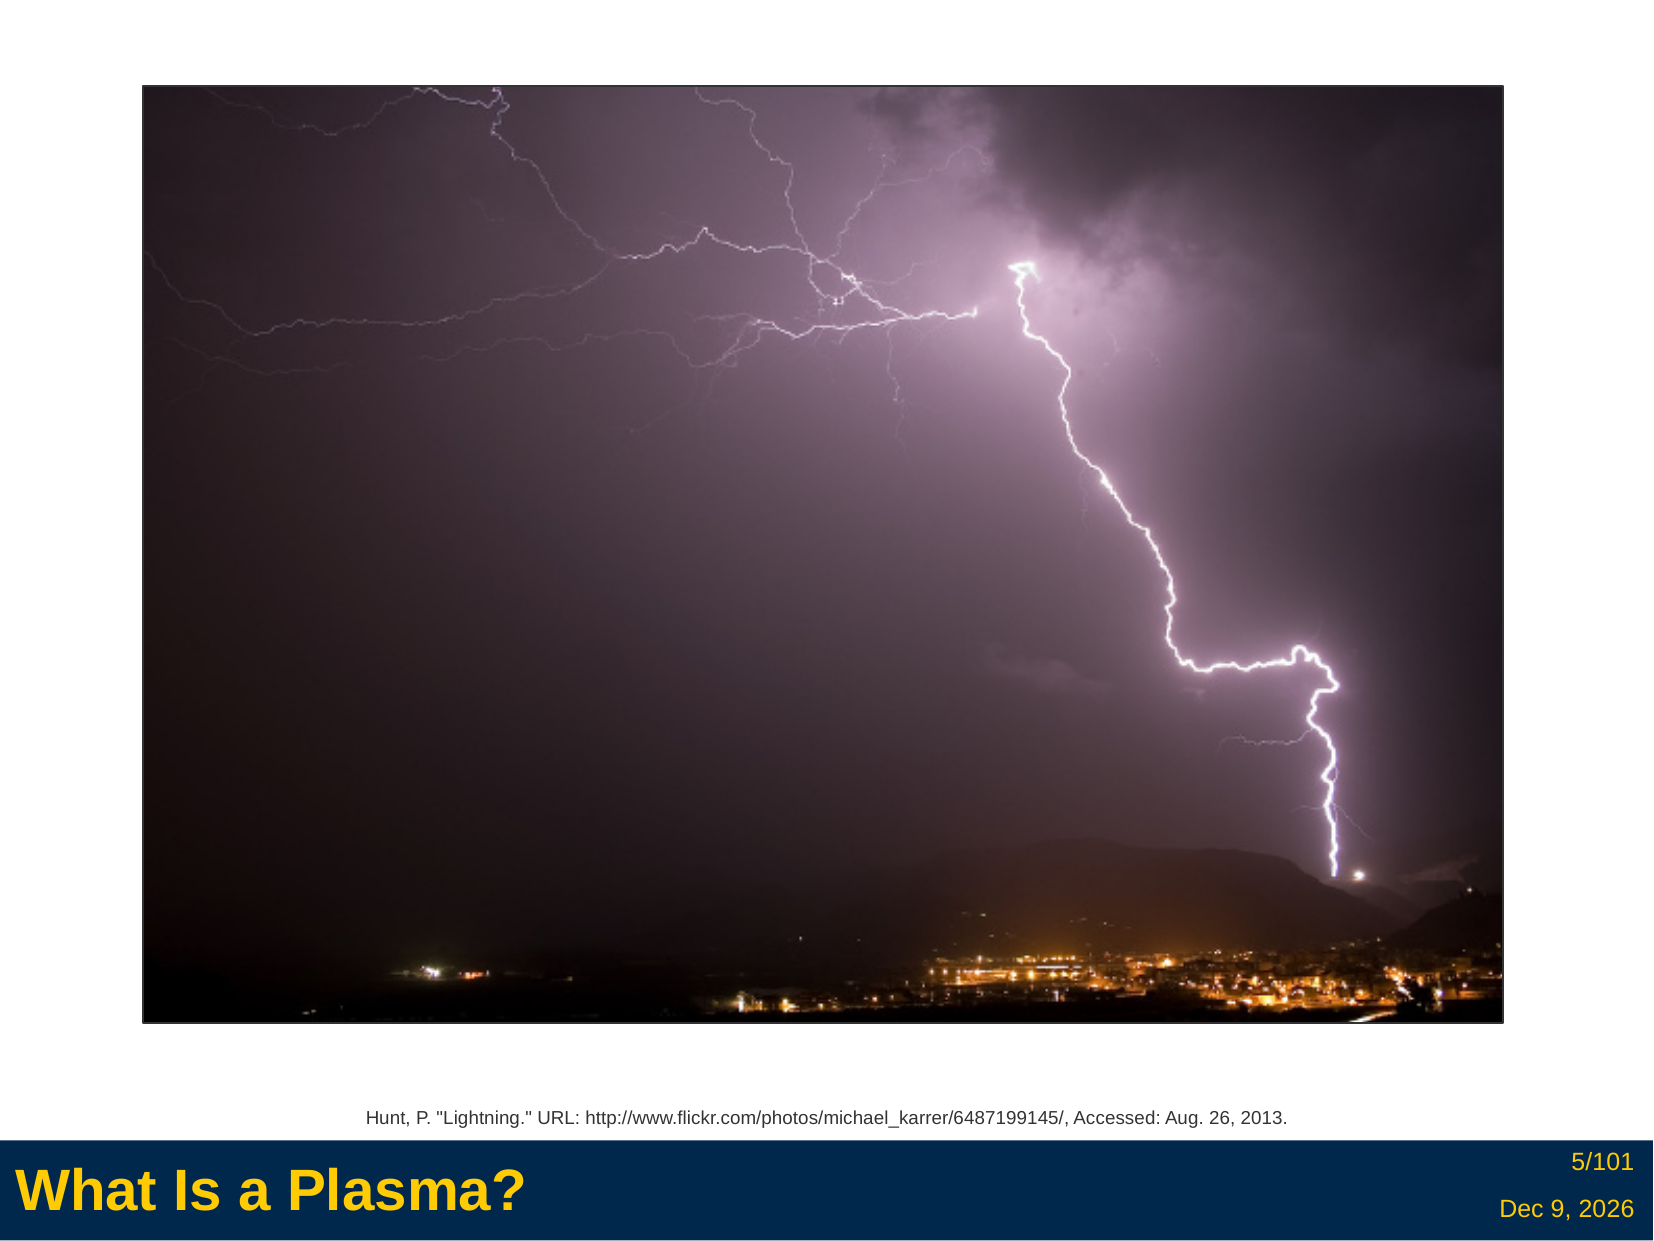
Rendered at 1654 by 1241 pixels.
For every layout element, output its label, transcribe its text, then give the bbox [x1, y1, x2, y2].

picture [143, 86, 1503, 1023]
title What Is a Plasma? [14, 1140, 1380, 1241]
